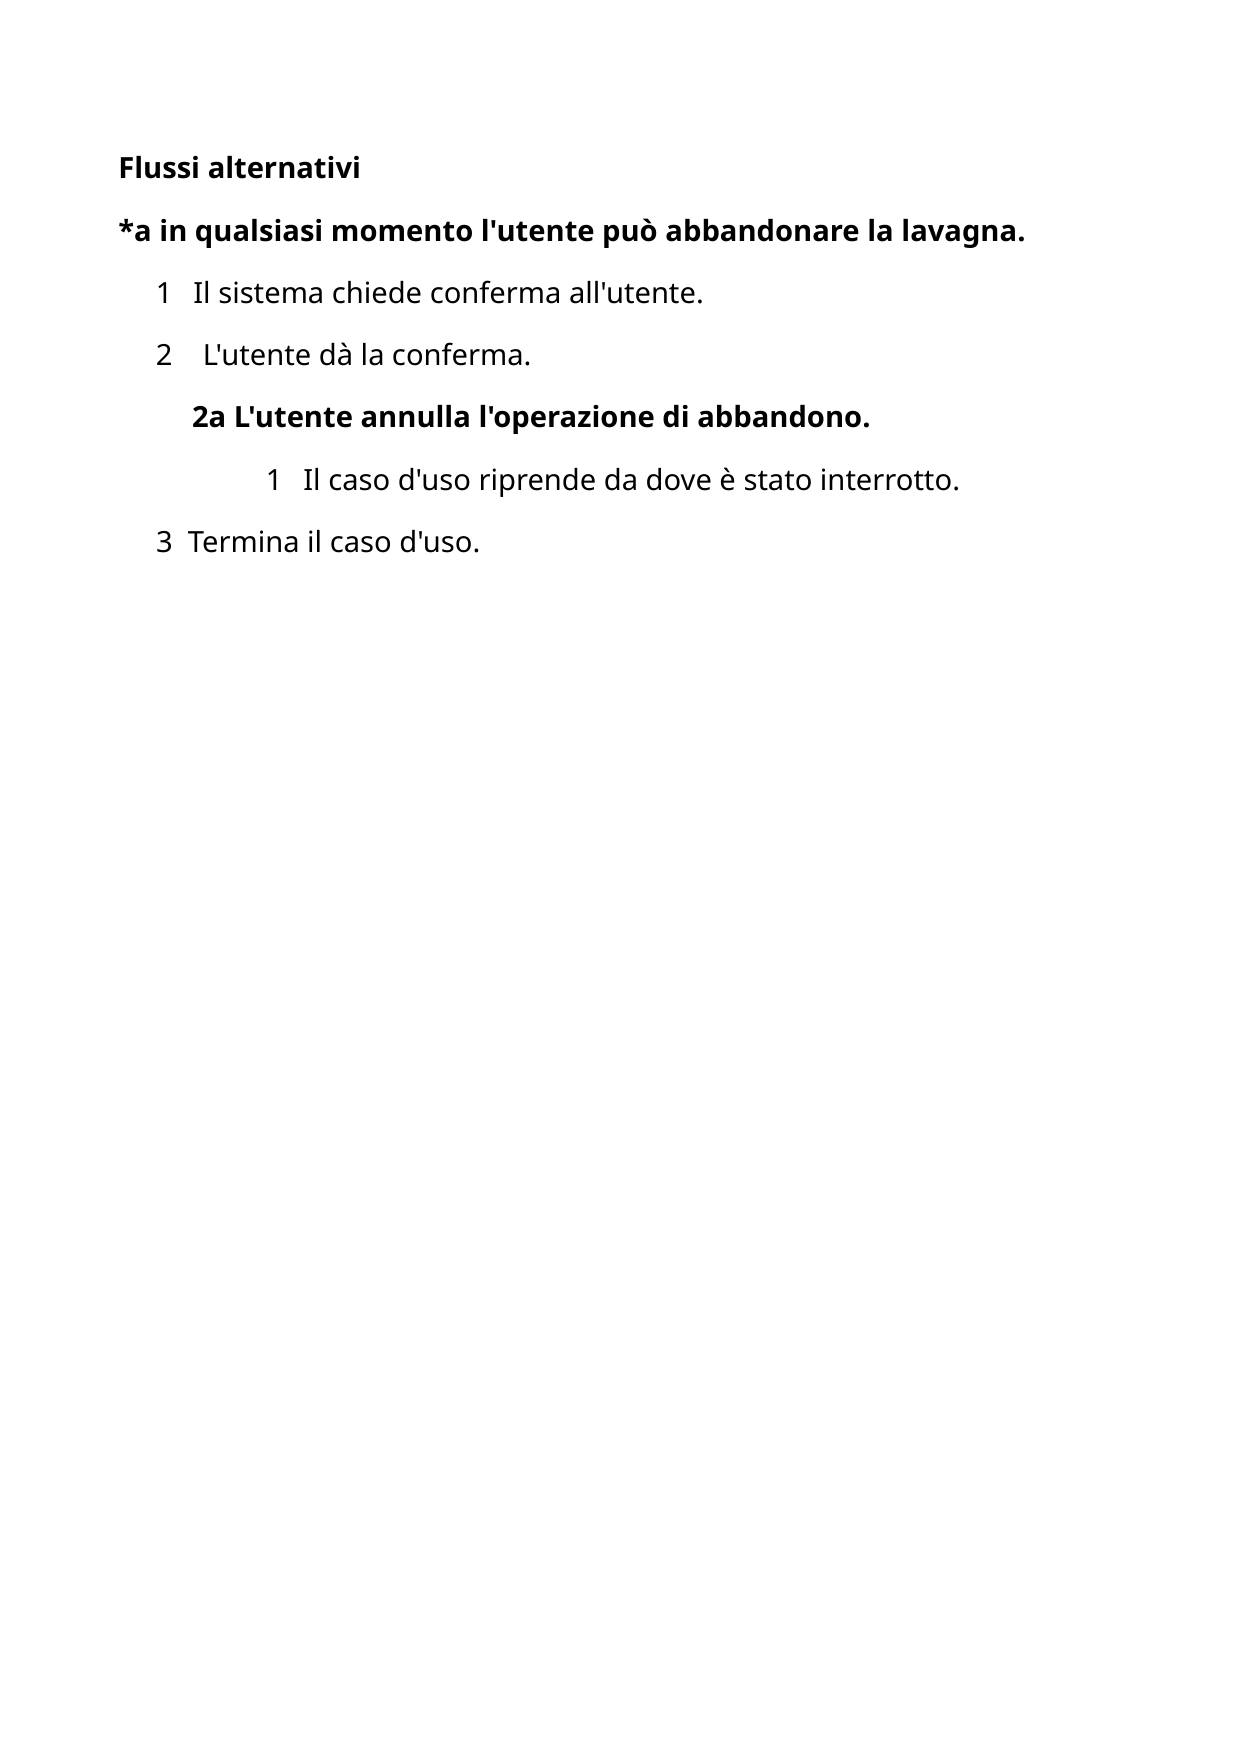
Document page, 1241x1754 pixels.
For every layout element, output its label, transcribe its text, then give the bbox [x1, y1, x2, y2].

list Il sistema chiede conferma all'utente. [156, 272, 1122, 312]
text 2a L'utente annulla l'operazione di abbandono. [118, 397, 1122, 436]
list Il caso d'uso riprende da dove è stato interrotto. [266, 459, 1122, 499]
text 2 L'utente dà la conferma. [118, 334, 1122, 374]
text 3 Termina il caso d'uso. [118, 521, 1122, 561]
text *a in qualsiasi momento l'utente può abbandonare la lavagna. [118, 210, 1122, 249]
text Flussi alternativi [118, 148, 1122, 187]
